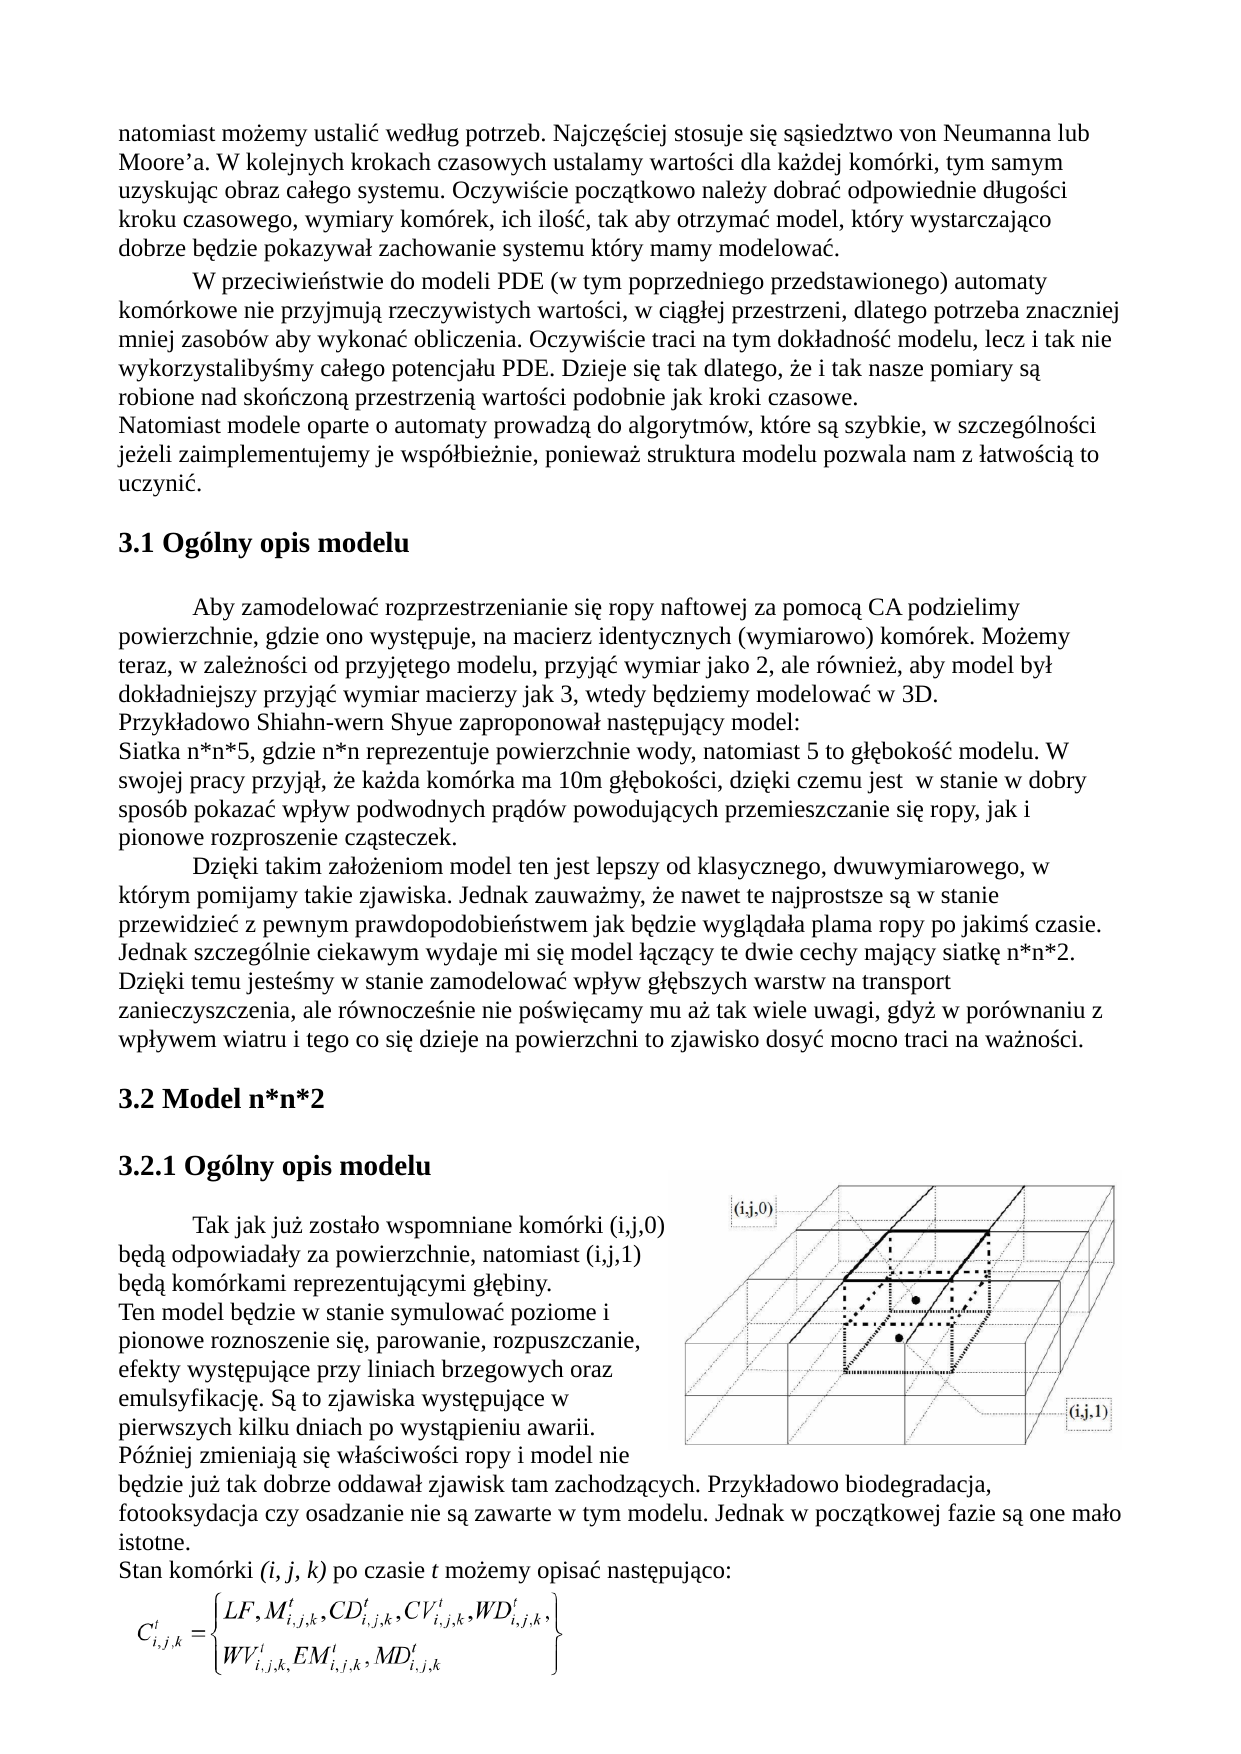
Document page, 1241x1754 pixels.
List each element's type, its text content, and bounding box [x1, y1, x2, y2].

picture [665, 1158, 1137, 1455]
text 3.1 Ogólny opis modelu [118, 525, 1122, 559]
text Ten model będzie w stanie symulować poziome i pionowe roznoszenie się, parowanie, rozpuszczanie, efekty występujące przy liniach brzegowych oraz emulsyfikację. Są to zjawiska występujące w pierwszych kilku dniach po wystąpieniu awarii. Później zmieniają się właściwości ropy i model nie będzie już tak dobrze oddawał zjawisk tam zachodzących. Przykładowo biodegradacja, fotooksydacja czy osadzanie nie są zawarte w tym modelu. Jednak w początkowej fazie są one mało istotne. [118, 1297, 1122, 1556]
text Tak jak już zostało wspomniane komórki (i,j,0) będą odpowiadały za powierzchnie, natomiast (i,j,1) będą komórkami reprezentującymi głębiny. [118, 1211, 665, 1297]
text W przeciwieństwie do modeli PDE (w tym poprzedniego przedstawionego) automaty komórkowe nie przyjmują rzeczywistych wartości, w ciągłej przestrzeni, dlatego potrzeba znaczniej mniej zasobów aby wykonać obliczenia. Oczywiście traci na tym dokładność modelu, lecz i tak nie wykorzystalibyśmy całego potencjału PDE. Dzieje się tak dlatego, że i tak nasze pomiary są robione nad skończoną przestrzenią wartości podobnie jak kroki czasowe. [118, 262, 1122, 410]
text Dzięki temu jesteśmy w stanie zamodelować wpływ głębszych warstw na transport zanieczyszczenia, ale równocześnie nie poświęcamy mu aż tak wiele uwagi, gdyż w porównaniu z wpływem wiatru i tego co się dzieje na powierzchni to zjawisko dosyć mocno traci na ważności. [118, 966, 1122, 1052]
text Natomiast modele oparte o automaty prowadzą do algorytmów, które są szybkie, w szczególności jeżeli zaimplementujemy je współbieżnie, ponieważ struktura modelu pozwala nam z łatwością to uczynić. [118, 410, 1122, 497]
text Dzięki takim założeniom model ten jest lepszy od klasycznego, dwuwymiarowego, w którym pomijamy takie zjawiska. Jednak zauważmy, że nawet te najprostsze są w stanie przewidzieć z pewnym prawdopodobieństwem jak będzie wyglądała plama ropy po jakimś czasie. [118, 851, 1122, 937]
text Aby zamodelować rozprzestrzenianie się ropy naftowej za pomocą CA podzielimy powierzchnie, gdzie ono występuje, na macierz identycznych (wymiarowo) komórek. Możemy teraz, w zależności od przyjętego modelu, przyjąć wymiar jako 2, ale również, aby model był dokładniejszy przyjąć wymiar macierzy jak 3, wtedy będziemy modelować w 3D. [118, 592, 1122, 707]
text 3.2.1 Ogólny opis modelu [118, 1148, 1122, 1182]
text Jednak szczególnie ciekawym wydaje mi się model łączący te dwie cechy mający siatkę n*n*2. [118, 937, 1122, 966]
picture [124, 1584, 580, 1690]
text Przykładowo Shiahn-wern Shyue zaproponował następujący model: [118, 707, 1122, 736]
text natomiast możemy ustalić według potrzeb. Najczęściej stosuje się sąsiedztwo von Neumanna lub Moore’a. W kolejnych krokach czasowych ustalamy wartości dla każdej komórki, tym samym uzyskując obraz całego systemu. Oczywiście początkowo należy dobrać odpowiednie długości kroku czasowego, wymiary komórek, ich ilość, tak aby otrzymać model, który wystarczająco dobrze będzie pokazywał zachowanie systemu który mamy modelować. [118, 118, 1122, 262]
text 3.2 Model n*n*2 [118, 1081, 1122, 1115]
text Stan komórki (i, j, k) po czasie t możemy opisać następująco: [118, 1556, 1122, 1584]
text Siatka n*n*5, gdzie n*n reprezentuje powierzchnie wody, natomiast 5 to głębokość modelu. W swojej pracy przyjął, że każda komórka ma 10m głębokości, dzięki czemu jest w stanie w dobry sposób pokazać wpływ podwodnych prądów powodujących przemieszczanie się ropy, jak i pionowe rozproszenie cząsteczek. [118, 736, 1122, 851]
